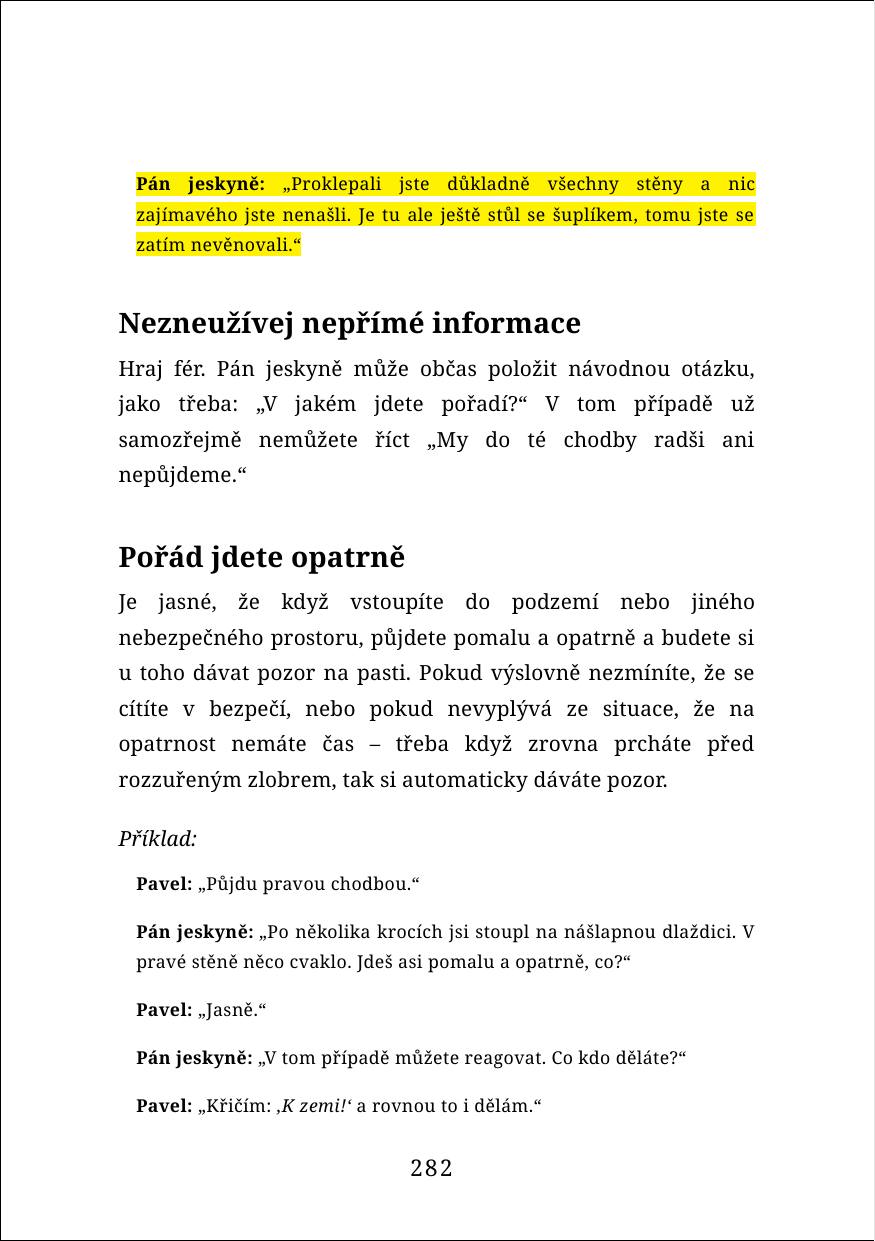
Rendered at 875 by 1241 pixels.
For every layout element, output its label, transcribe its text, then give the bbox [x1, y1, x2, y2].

subtitle Nezneužívej nepřímé informace [118, 304, 756, 342]
text Pán jeskyně: „Po několika krocích jsi stoupl na nášlapnou dlaždici. V pravé stěně něco cvaklo. Jdeš asi pomalu a opatrně, co?“ [136, 919, 756, 974]
text Pavel: „Křičím: ‚K zemi!‘ a rovnou to i dělám.“ [136, 1093, 756, 1117]
text Hraj fér. Pán jeskyně může občas položit návodnou otázku, jako třeba: „V jakém jdete pořadí?“ V tom případě už samozřejmě nemůžete říct „My do té chodby radši ani nepůjdeme.“ [118, 354, 756, 489]
text Pavel: „Jasně.“ [136, 997, 756, 1022]
subtitle Pořád jdete opatrně [118, 537, 756, 576]
text Je jasné, že když vstoupíte do podzemí nebo jiného nebezpečného prostoru, půjdete pomalu a opatrně a budete si u toho dávat pozor na pasti. Pokud výslovně nezmíníte, že se cítíte v bezpečí, nebo pokud nevyplývá ze situace, že na opatrnost nemáte čas – třeba když zrovna prcháte před rozzuřeným zlobrem, tak si automaticky dáváte pozor. [118, 587, 756, 793]
text Příklad: [118, 824, 756, 853]
text Pán jeskyně: „Proklepali jste důkladně všechny stěny a nic zajímavého jste nenašli. Je tu ale ještě stůl se šuplíkem, tomu jste se zatím nevěnovali.“ [136, 172, 756, 256]
text Pán jeskyně: „V tom případě můžete reagovat. Co kdo děláte?“ [136, 1045, 756, 1069]
text Pavel: „Půjdu pravou chodbou.“ [136, 871, 756, 896]
